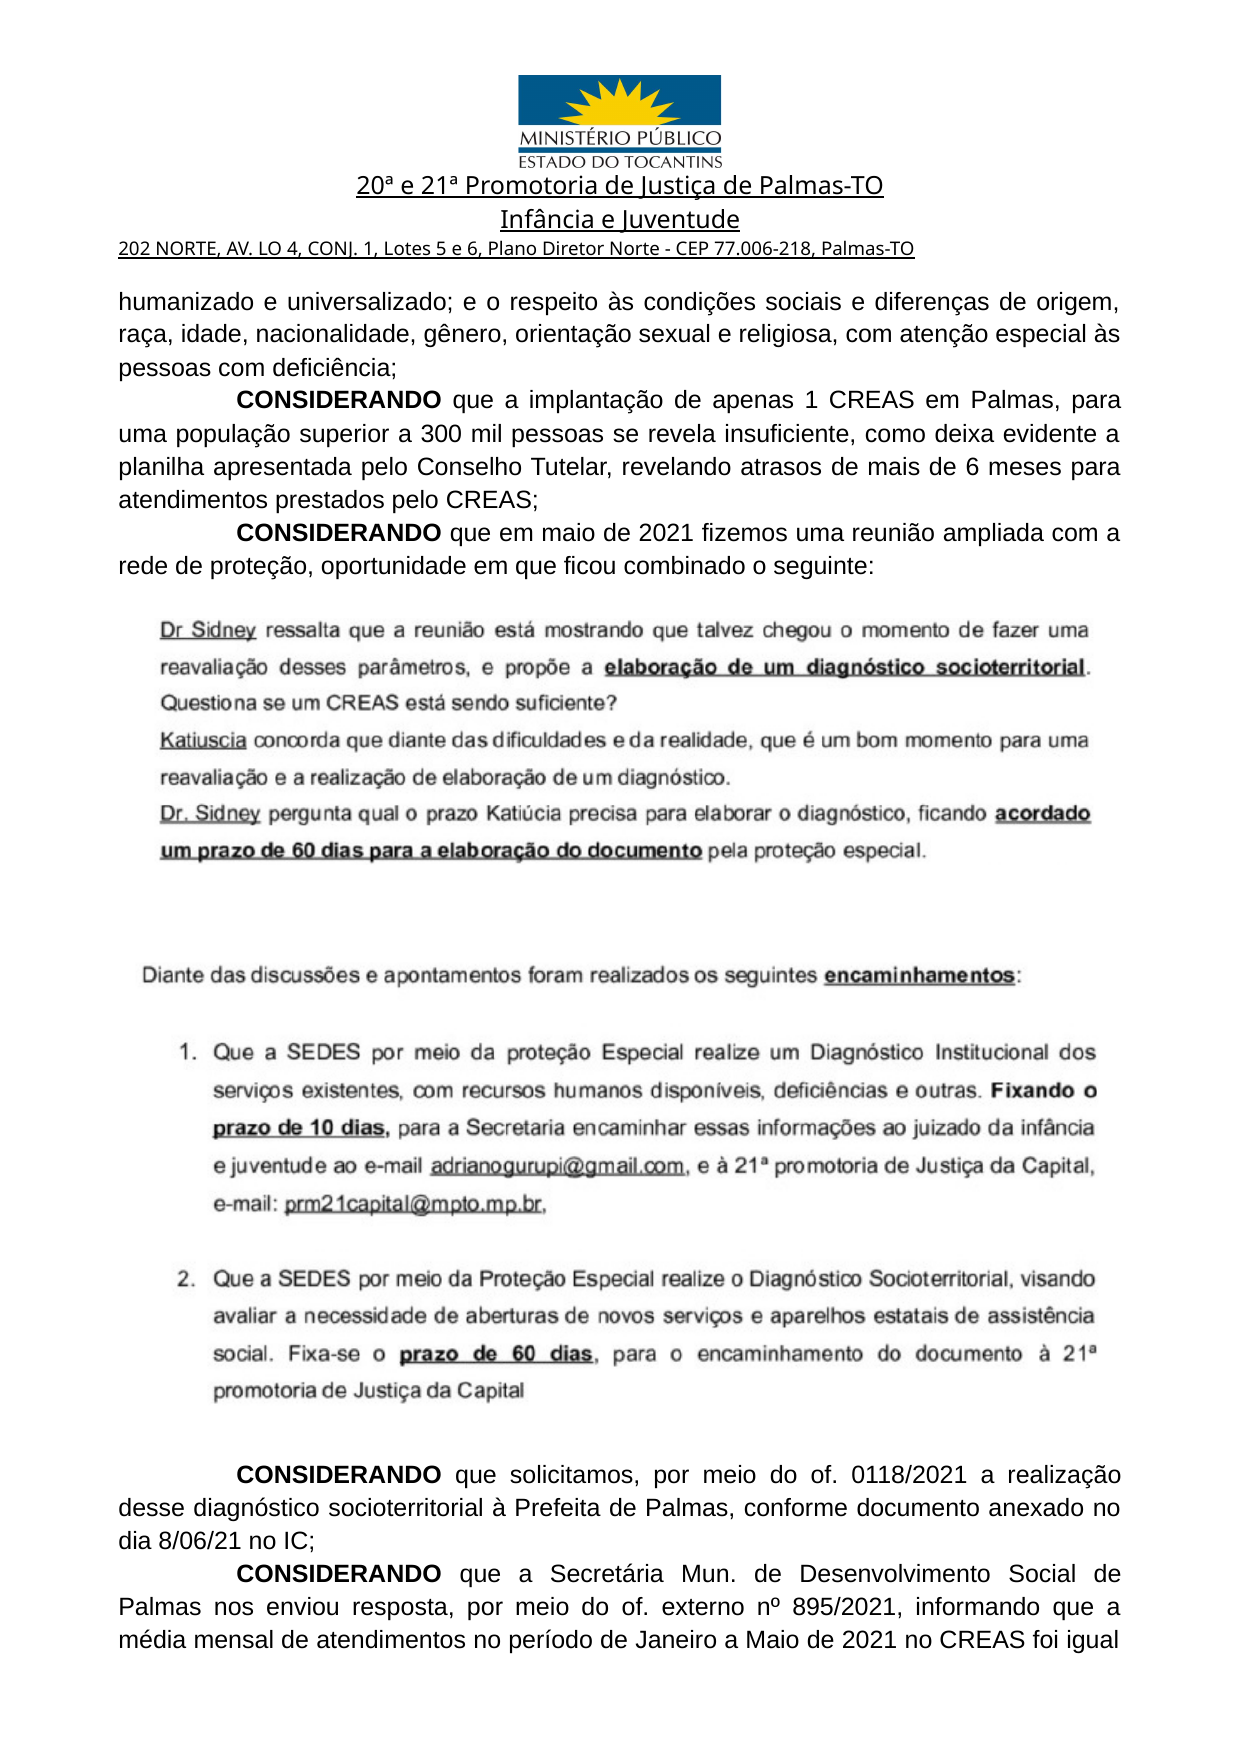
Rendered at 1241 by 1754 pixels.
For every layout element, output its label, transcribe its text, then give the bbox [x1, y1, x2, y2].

text humanizado e universalizado; e o respeito às condições sociais e diferenças de origem, raça, idade, nacionalidade, gênero, orientação sexual e religiosa, com atenção especial às pessoas com deficiência; [118, 286, 1122, 381]
text CONSIDERANDO que solicitamos, por meio do of. 0118/2021 a realização desse diagnóstico socioterritorial à Prefeita de Palmas, conforme documento anexado no dia 8/06/21 no IC; [118, 1460, 1122, 1555]
text CONSIDERANDO que a implantação de apenas 1 CREAS em Palmas, para uma população superior a 300 mil pessoas se revela insuficiente, como deixa evidente a planilha apresentada pelo Conselho Tutelar, revelando atrasos de mais de 6 meses para atendimentos prestados pelo CREAS; [118, 386, 1122, 513]
picture [130, 618, 1135, 865]
text CONSIDERANDO que a Secretária Mun. de Desenvolvimento Social de Palmas nos enviou resposta, por meio do of. externo nº 895/2021, informando que a média mensal de atendimentos no período de Janeiro a Maio de 2021 no CREAS foi igual [118, 1559, 1122, 1654]
text CONSIDERANDO que em maio de 2021 fizemos uma reunião ampliada com a rede de proteção, oportunidade em que ficou combinado o seguinte: [118, 518, 1122, 579]
picture [118, 962, 1123, 1423]
picture [518, 75, 722, 168]
